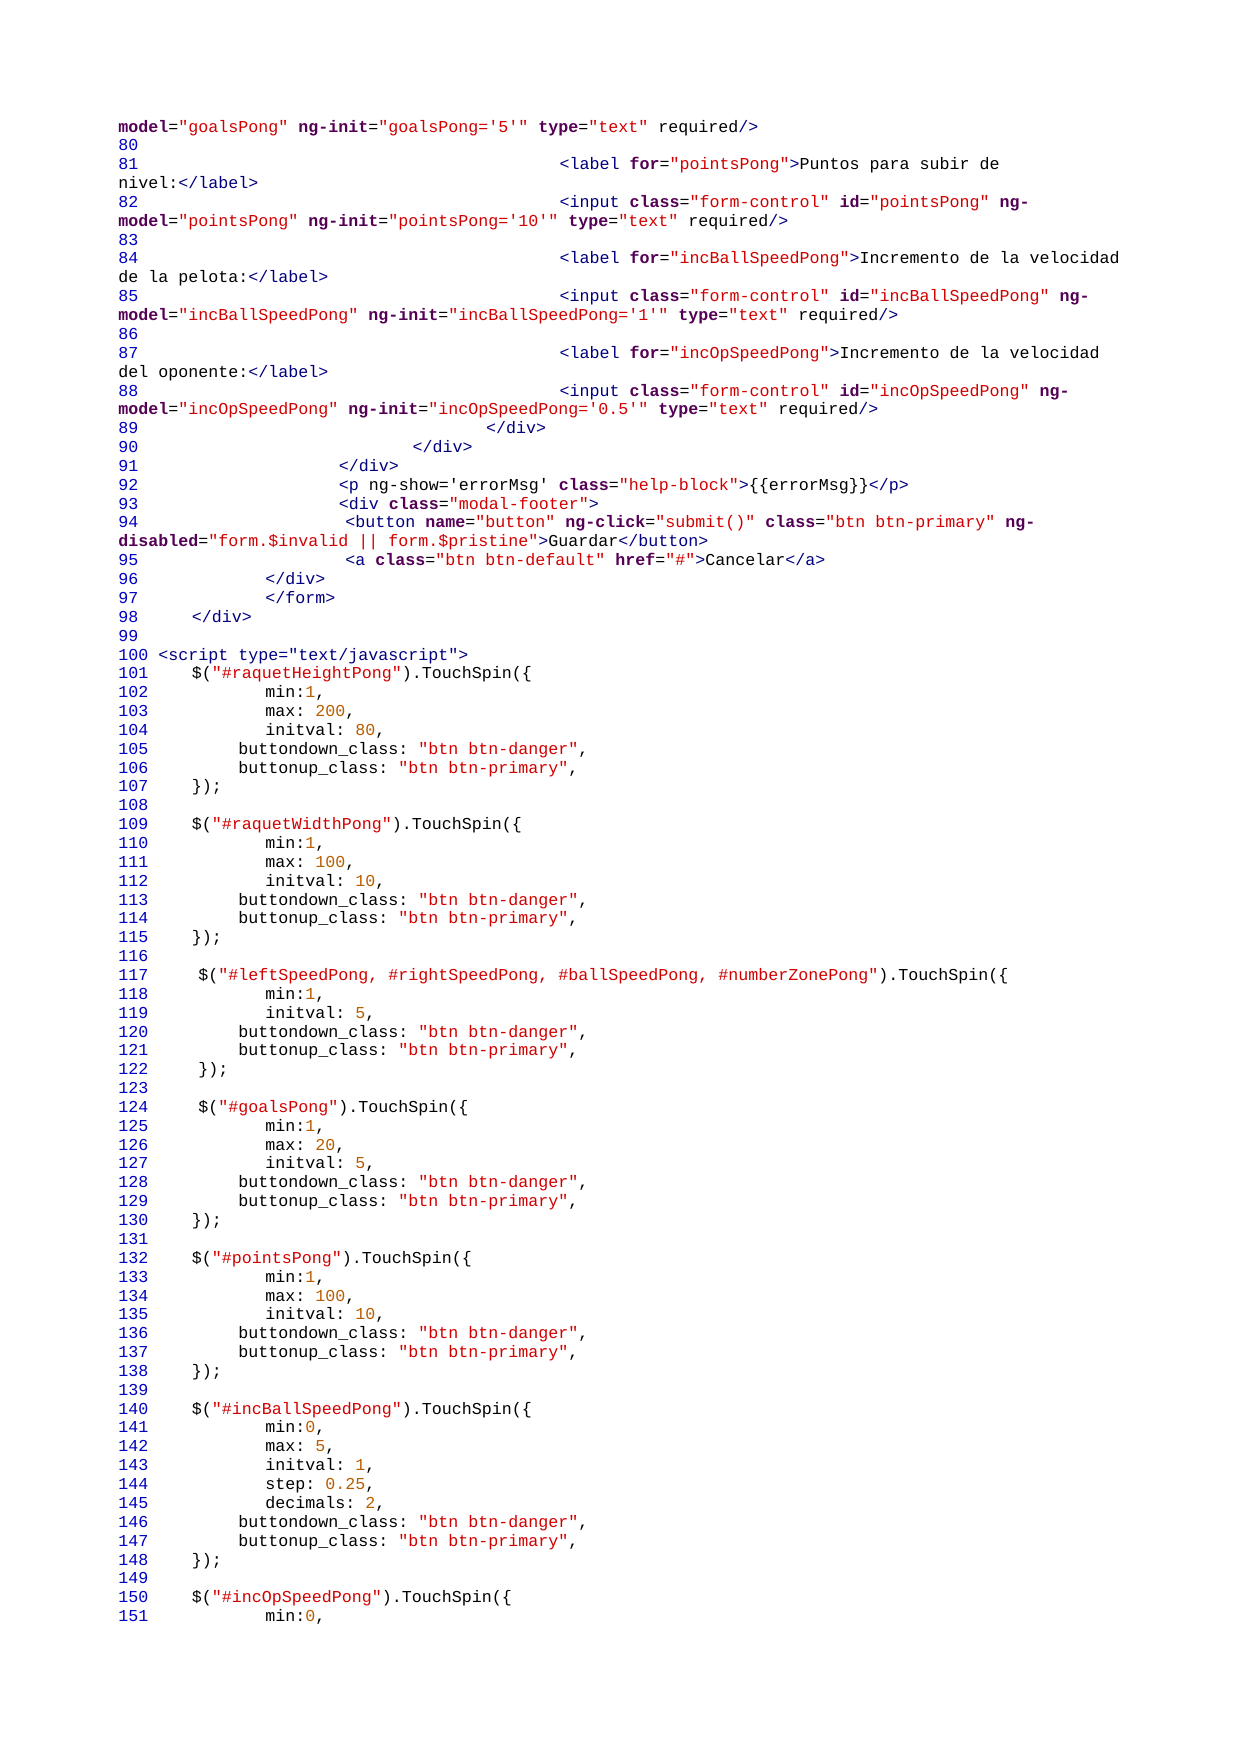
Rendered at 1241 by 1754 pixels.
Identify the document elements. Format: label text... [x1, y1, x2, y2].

text 99 [118, 627, 1122, 646]
text 138 }); [118, 1362, 1122, 1381]
text 80 [118, 137, 1122, 156]
text 101 $("#raquetHeightPong").TouchSpin({ [118, 665, 1122, 684]
text 121 buttonup_class: "btn btn-primary", [118, 1042, 1122, 1061]
text 102 min:1, [118, 684, 1122, 703]
text 94 <button name="button" ng-click="submit()" class="btn btn-primary" ng-disabled="form.$invalid || form.$pristine">Guardar</button> [118, 514, 1122, 552]
text 133 min:1, [118, 1268, 1122, 1287]
text 140 $("#incBallSpeedPong").TouchSpin({ [118, 1400, 1122, 1419]
text 143 initval: 1, [118, 1457, 1122, 1476]
text 88 <input class="form-control" id="incOpSpeedPong" ng-model="incOpSpeedPong" ng-init="incOpSpeedPong='0.5'" type="text" required/> [118, 382, 1122, 420]
text 131 [118, 1231, 1122, 1249]
text 95 <a class="btn btn-default" href="#">Cancelar</a> [118, 552, 1122, 571]
text 103 max: 200, [118, 703, 1122, 721]
text 91 </div> [118, 457, 1122, 476]
text 109 $("#raquetWidthPong").TouchSpin({ [118, 816, 1122, 834]
text 97 </form> [118, 589, 1122, 608]
text 150 $("#incOpSpeedPong").TouchSpin({ [118, 1589, 1122, 1608]
text model="goalsPong" ng-init="goalsPong='5'" type="text" required/> [118, 118, 1122, 137]
text 147 buttonup_class: "btn btn-primary", [118, 1532, 1122, 1551]
text 151 min:0, [118, 1608, 1122, 1626]
text 112 initval: 10, [118, 872, 1122, 891]
text 111 max: 100, [118, 853, 1122, 872]
text 120 buttondown_class: "btn btn-danger", [118, 1023, 1122, 1042]
text 128 buttondown_class: "btn btn-danger", [118, 1174, 1122, 1193]
text 129 buttonup_class: "btn btn-primary", [118, 1193, 1122, 1212]
text 132 $("#pointsPong").TouchSpin({ [118, 1249, 1122, 1268]
text 82 <input class="form-control" id="pointsPong" ng-model="pointsPong" ng-init="pointsPong='10'" type="text" required/> [118, 193, 1122, 231]
text 144 step: 0.25, [118, 1476, 1122, 1494]
text 125 min:1, [118, 1117, 1122, 1136]
text 139 [118, 1381, 1122, 1400]
text 105 buttondown_class: "btn btn-danger", [118, 740, 1122, 759]
text 87 <label for="incOpSpeedPong">Incremento de la velocidad del oponente:</label> [118, 344, 1122, 382]
text 113 buttondown_class: "btn btn-danger", [118, 891, 1122, 910]
text 127 initval: 5, [118, 1155, 1122, 1174]
text 124 $("#goalsPong").TouchSpin({ [118, 1098, 1122, 1117]
text 107 }); [118, 778, 1122, 797]
text 148 }); [118, 1551, 1122, 1570]
text 83 [118, 231, 1122, 250]
text 130 }); [118, 1212, 1122, 1231]
text 146 buttondown_class: "btn btn-danger", [118, 1513, 1122, 1532]
text 118 min:1, [118, 985, 1122, 1004]
text 145 decimals: 2, [118, 1494, 1122, 1513]
text 136 buttondown_class: "btn btn-danger", [118, 1325, 1122, 1344]
text 85 <input class="form-control" id="incBallSpeedPong" ng-model="incBallSpeedPong" ng-init="incBallSpeedPong='1'" type="text" required/> [118, 288, 1122, 326]
text 86 [118, 326, 1122, 344]
text 108 [118, 797, 1122, 816]
text 123 [118, 1080, 1122, 1098]
text 81 <label for="pointsPong">Puntos para subir de nivel:</label> [118, 156, 1122, 193]
text 89 </div> [118, 420, 1122, 439]
text 84 <label for="incBallSpeedPong">Incremento de la velocidad de la pelota:</label> [118, 250, 1122, 288]
text 98 </div> [118, 608, 1122, 627]
text 117 $("#leftSpeedPong, #rightSpeedPong, #ballSpeedPong, #numberZonePong").TouchSpin({ [118, 967, 1122, 985]
text 122 }); [118, 1061, 1122, 1080]
text 96 </div> [118, 571, 1122, 589]
text 149 [118, 1570, 1122, 1589]
text 137 buttonup_class: "btn btn-primary", [118, 1344, 1122, 1362]
text 135 initval: 10, [118, 1306, 1122, 1325]
text 106 buttonup_class: "btn btn-primary", [118, 759, 1122, 778]
text 110 min:1, [118, 834, 1122, 853]
text 116 [118, 948, 1122, 967]
text 119 initval: 5, [118, 1004, 1122, 1023]
text 141 min:0, [118, 1419, 1122, 1438]
text 115 }); [118, 929, 1122, 948]
text 142 max: 5, [118, 1438, 1122, 1457]
text 100 <script type="text/javascript"> [118, 646, 1122, 665]
text 134 max: 100, [118, 1287, 1122, 1306]
text 90 </div> [118, 439, 1122, 457]
text 104 initval: 80, [118, 721, 1122, 740]
text 126 max: 20, [118, 1136, 1122, 1155]
text 92 <p ng-show='errorMsg' class="help-block">{{errorMsg}}</p> [118, 476, 1122, 495]
text 114 buttonup_class: "btn btn-primary", [118, 910, 1122, 929]
text 93 <div class="modal-footer"> [118, 495, 1122, 514]
